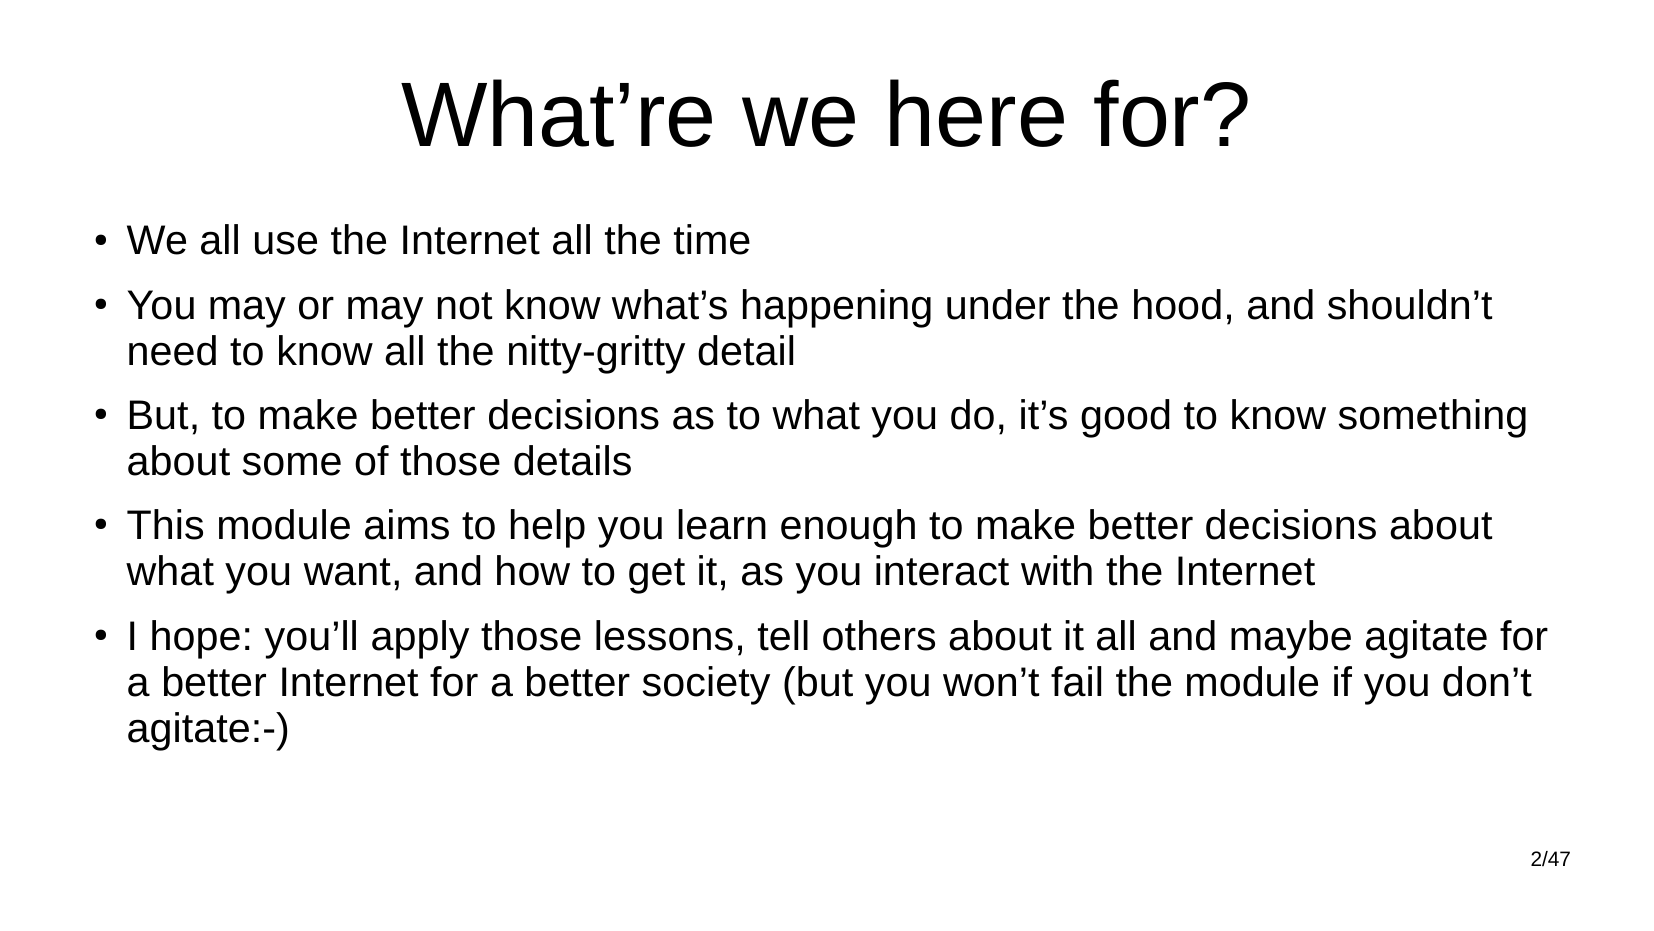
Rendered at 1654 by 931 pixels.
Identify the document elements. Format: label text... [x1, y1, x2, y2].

list We all use the Internet all the time You may or may not know what’s happening under the hood, and shouldn’t need to know all the nitty-gritty detail But, to make better decisions as to what you do, it’s good to know something about some of those details This module aims to help you learn enough to make better decisions about what you want, and how to get it, as you interact with the Internet I hope: you’ll apply those lessons, tell others about it all and maybe agitate for a better Internet for a better society (but you won’t fail the module if you don’t agitate:-) [82, 217, 1571, 758]
title What’re we here for? [82, 37, 1571, 193]
